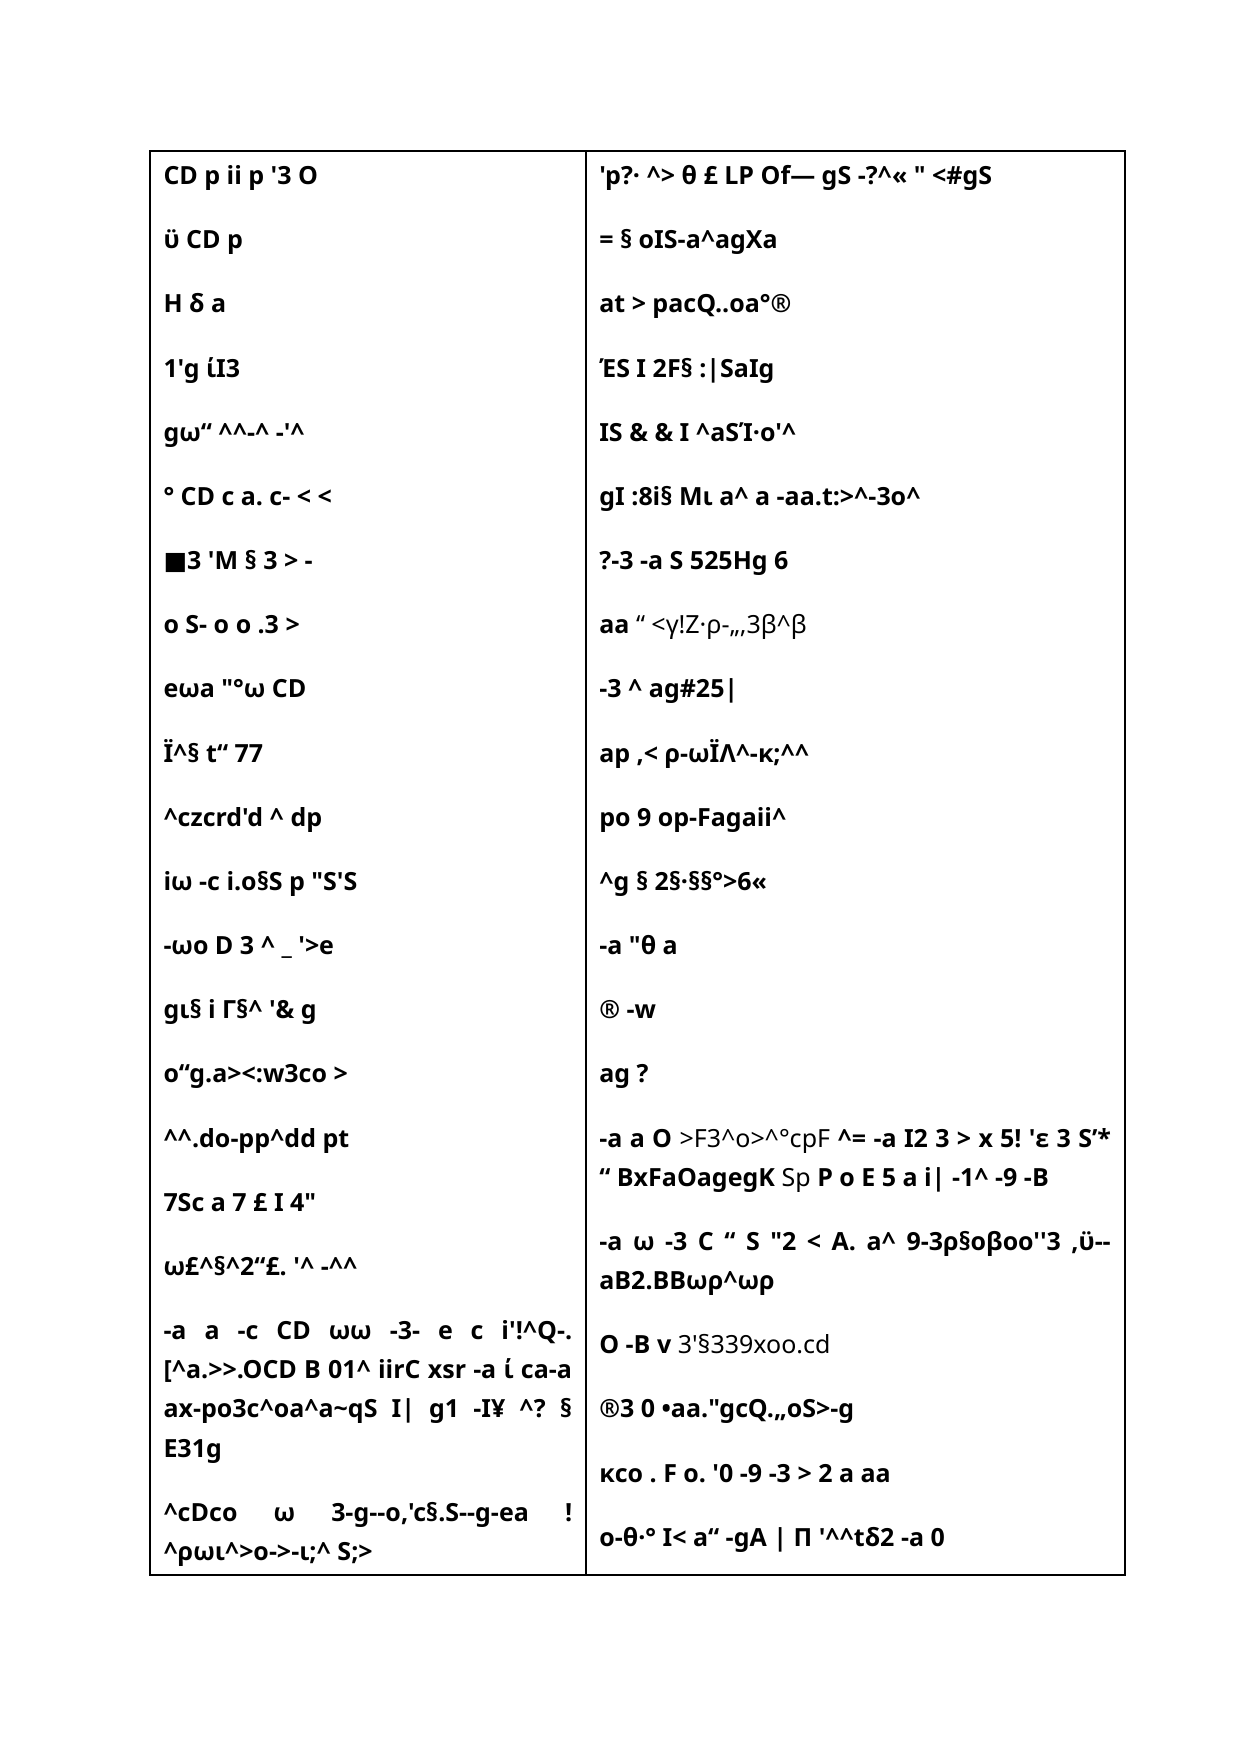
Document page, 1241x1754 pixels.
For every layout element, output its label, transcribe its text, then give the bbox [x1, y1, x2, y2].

table_header 'p?· ^> θ £ LP Of— gS -?^« " <#gS = § οIS-a^agXa at > pacQ..oa°® ΈS I 2F§ :|SaIg IS & & I ^aSΊ·ο'^ gI :8i§ Μι a^ a -aa.t:>^-3o^ ?-3 -a S 525Ηg 6 aa “ <γ!Ζ·ρ-„,3β^β -3 ^ ag#25| ap ,< ρ-ωΪΛ^-κ;^^ po 9 op-Fagaii^ ^g § 2§·§§°>6« -a "θ a ® -w ag ? -a a Ο >F3^o>^°cpF ^= -a I2 3 > x 5! 'ε 3 S’* “ BxFaOagegK Sp P ο E 5 a i| -1^ -9 -B -a ω -3 C “ S "2 < A. a^ 9-3ρ§οβοο''3 ,ϋ--aΒ2.ΒΒωρ^ωρ O -B v 3'§339xoo.cd ®3 0 •aa."gcQ.„oS>-g κco . F ο. '0 -9 -3 > 2 a aa ο-θ·° I< a“ -gA | Π '^^tδ2 -a 0 [587, 152, 1124, 1574]
table_header CD p ii p '3 O ϋ CD p Η δ a 1'g ίI3 gω“ ^^-^ -'^ ° CD c a. c- < < ■3 'M § 3 > - o S- ο o .3 > eωa "°ω CD Ϊ^§ t“ 77 ^czcrd'd ^ dp iω -c i.o§S p "S'S -ωo D 3 ^ _ '>e gι§ i Γ§^ '& g o“g.a><:w3co > ^^.do-pp^dd pt 7Sc a 7 £ I 4" ω£^§^2“£. '^ -^^ -a a -c CD ωω -3- e c i'!^Q-.[^a.>>.OCD B 01^ iirC xsr -a ί ca-a ax-po3c^oa^a~qS Ι| g1 -I¥ ^? § E31g ^cDco ω 3-g--o,'c§.S--g-ea !^ρωι^>ο->-ι;^ S;> [151, 152, 585, 1574]
